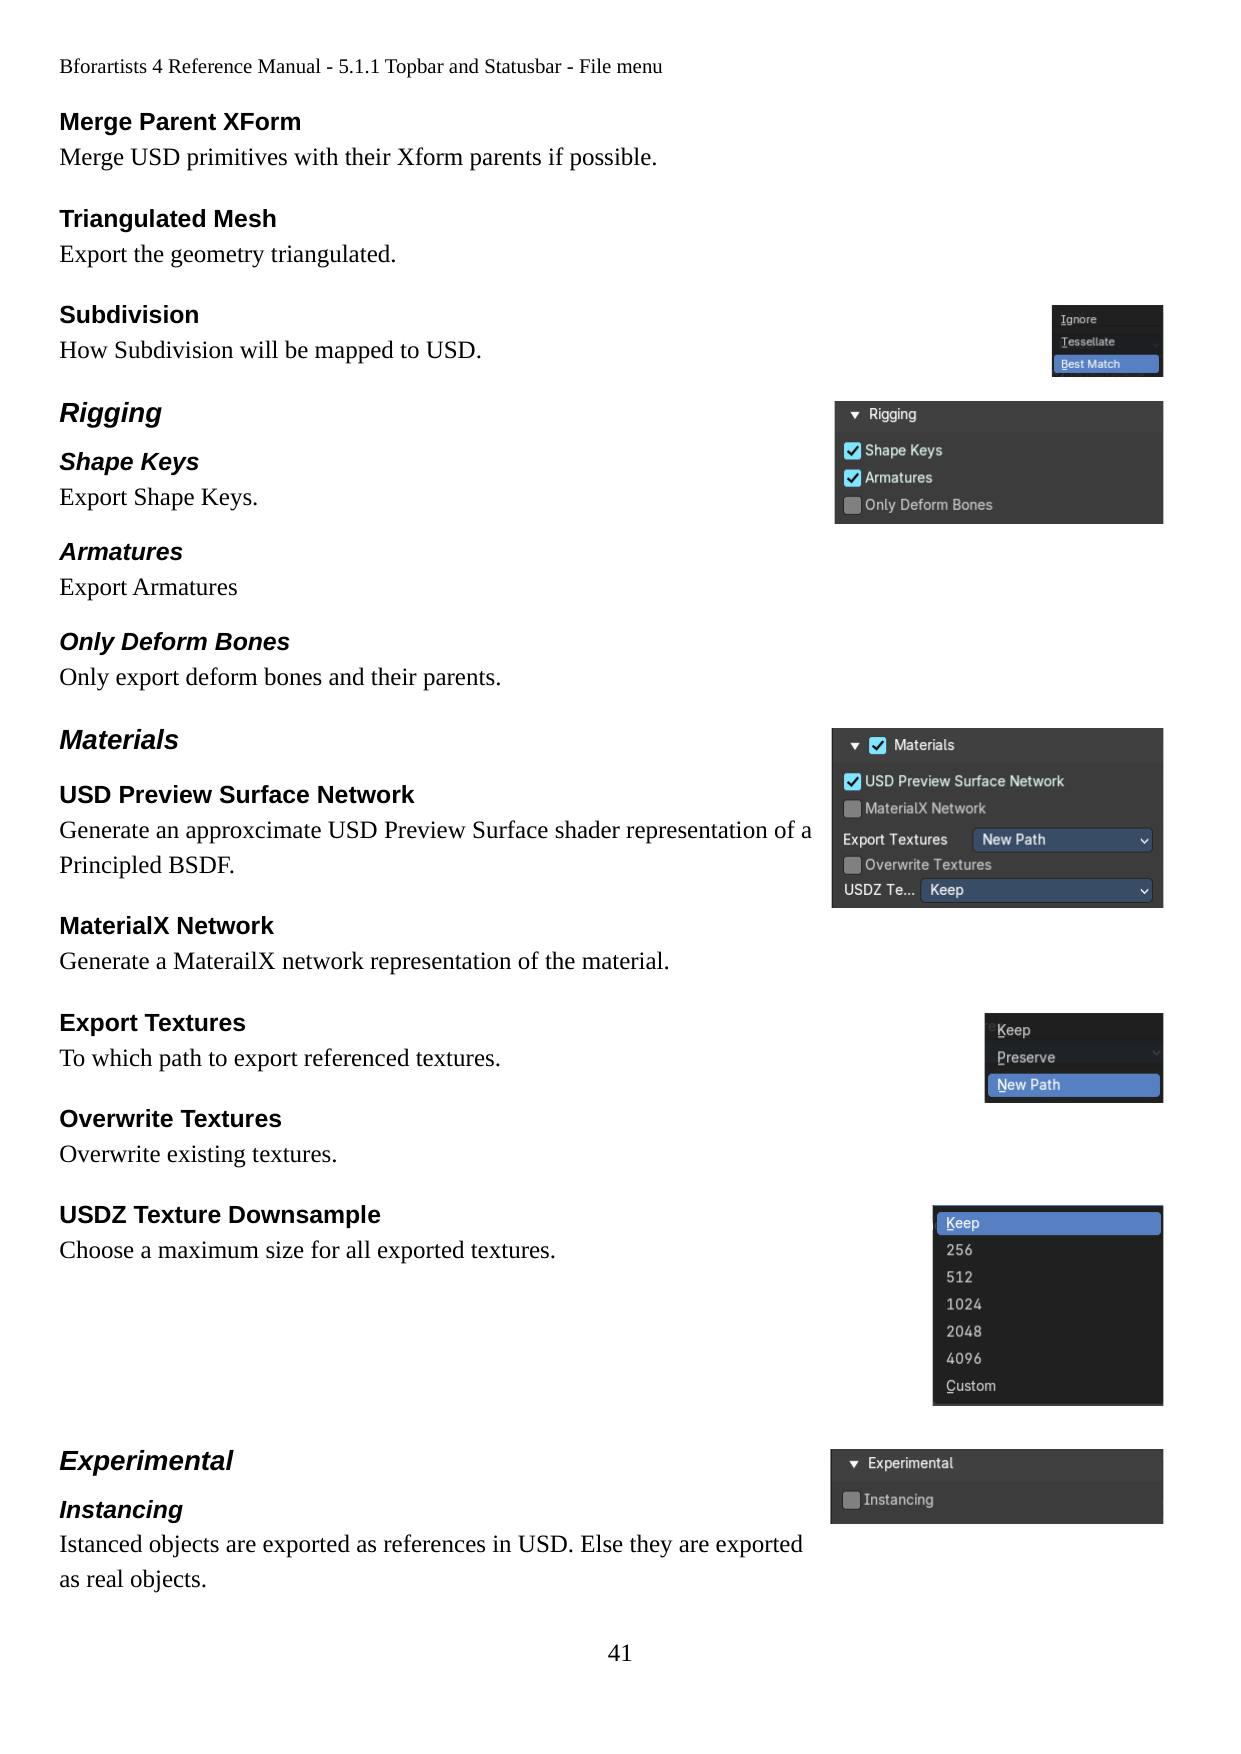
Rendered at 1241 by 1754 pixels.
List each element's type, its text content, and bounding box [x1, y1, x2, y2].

text Generate an approxcimate USD Preview Surface shader representation of a Principled BSDF. [59, 815, 831, 879]
subtitle Materials [59, 724, 1181, 756]
subtitle USDZ Texture Downsample [59, 1201, 1181, 1229]
subtitle Triangulated Mesh [59, 204, 1181, 232]
picture [932, 1205, 1164, 1406]
text Choose a maximum size for all exported textures. [59, 1235, 932, 1264]
text Overwrite existing textures. [59, 1139, 1181, 1168]
subtitle USD Preview Surface Network [59, 781, 831, 809]
subtitle Export Textures [59, 1008, 1181, 1036]
text Export Armatures [59, 572, 1181, 601]
text [1164, 482, 1181, 511]
picture [830, 1449, 1164, 1524]
picture [834, 401, 1164, 524]
text Only export deform bones and their parents. [59, 662, 1181, 691]
picture [1051, 305, 1164, 377]
text Istanced objects are exported as references in USD. Else they are exported as real objects. [59, 1529, 1181, 1593]
text Export the geometry triangulated. [59, 239, 1181, 267]
picture [984, 1013, 1164, 1103]
subtitle Subdivision [59, 300, 1181, 329]
subtitle [1164, 447, 1181, 476]
subtitle Only Deform Bones [59, 627, 1181, 656]
text How Subdivision will be mapped to USD. [59, 335, 1051, 364]
subtitle Shape Keys [59, 447, 834, 476]
text Export Shape Keys. [59, 482, 834, 511]
subtitle Armatures [59, 537, 1181, 566]
subtitle Overwrite Textures [59, 1104, 1181, 1133]
subtitle [1164, 1495, 1181, 1523]
text Merge USD primitives with their Xform parents if possible. [59, 142, 1181, 171]
subtitle Merge Parent XForm [59, 107, 1181, 136]
subtitle Rigging [59, 397, 1181, 428]
text Generate a MaterailX network representation of the material. [59, 946, 1181, 975]
picture [831, 728, 1164, 908]
subtitle Experimental [59, 1444, 1181, 1476]
subtitle Instancing [59, 1495, 830, 1523]
subtitle MaterialX Network [59, 911, 1181, 940]
text To which path to export referenced textures. [59, 1043, 984, 1071]
